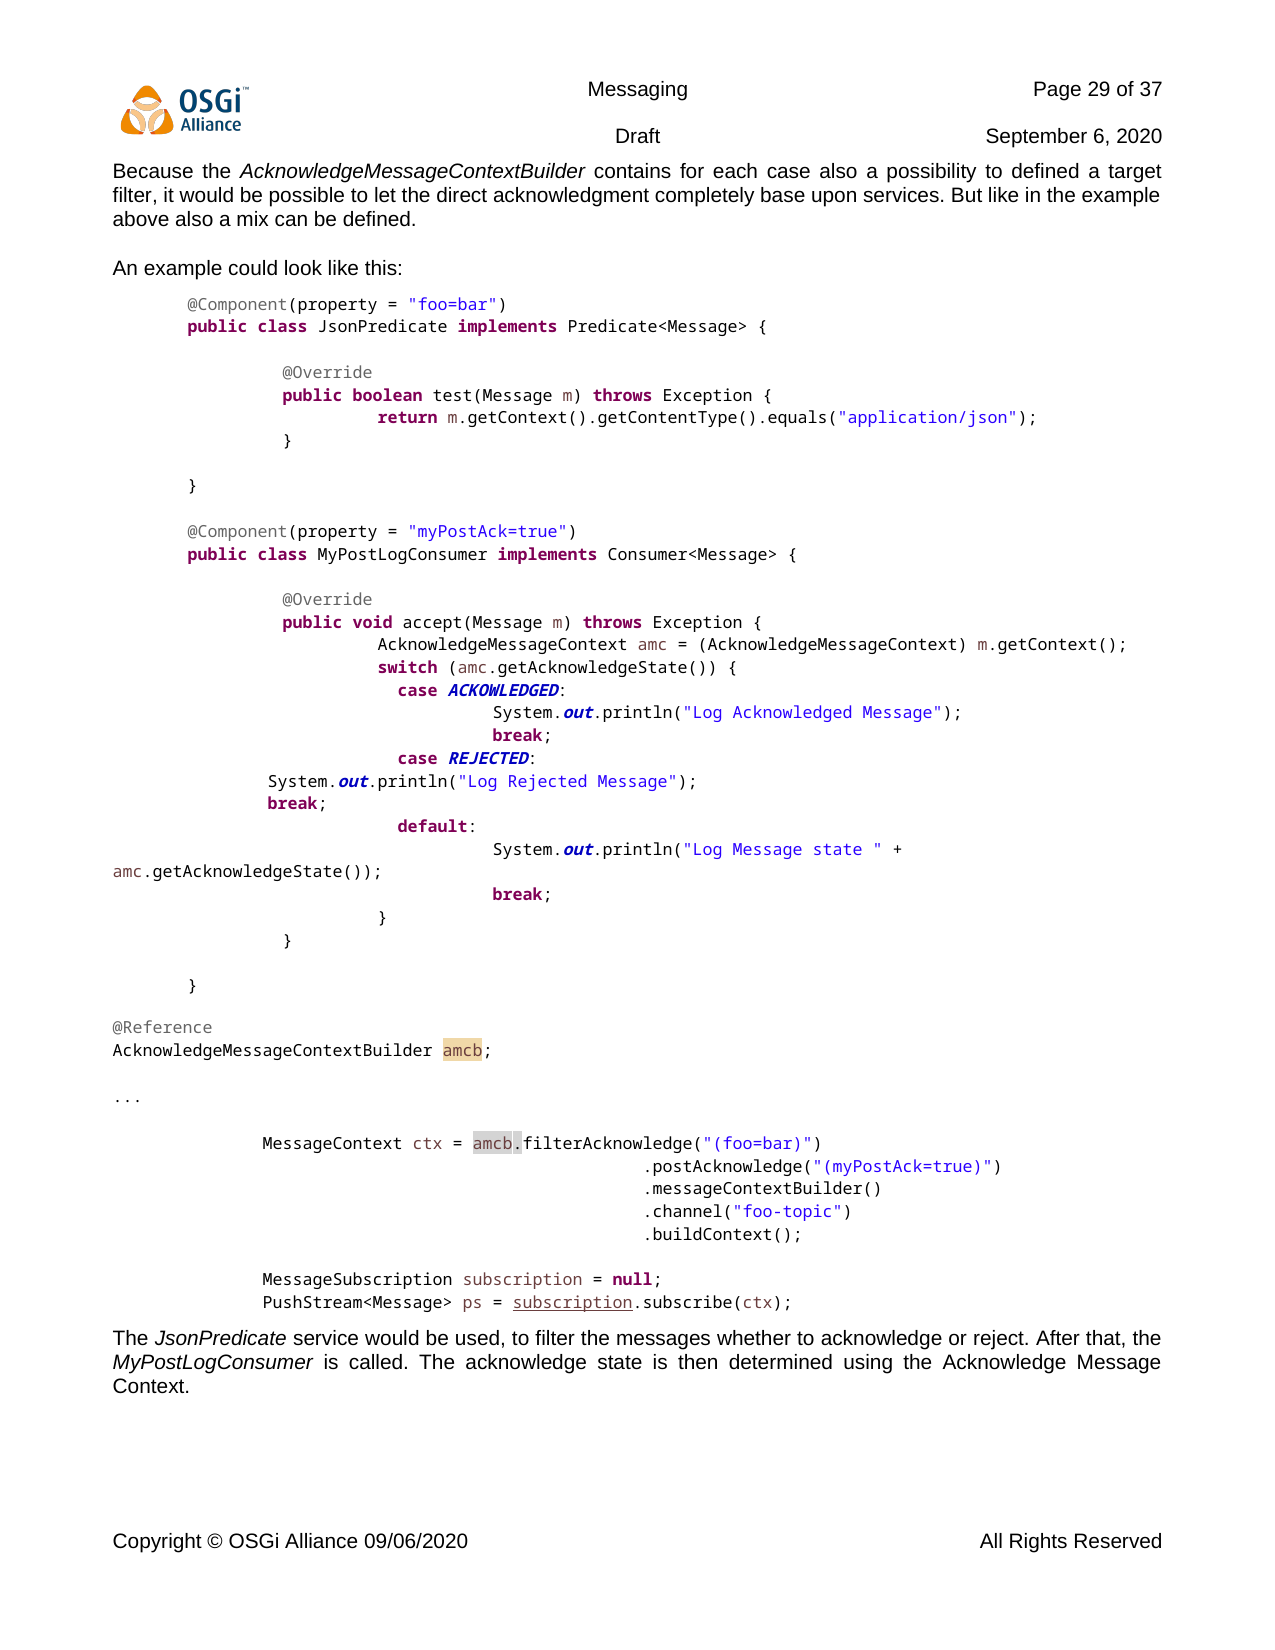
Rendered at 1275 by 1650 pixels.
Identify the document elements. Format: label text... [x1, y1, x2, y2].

text .buildContext(); [112, 1222, 1162, 1245]
text PushStream<Message> ps = subscription.subscribe(ctx); [112, 1290, 1162, 1313]
text MessageContext ctx = amcb.filterAcknowledge("(foo=bar)") [112, 1131, 1162, 1154]
text MessageSubscription subscription = null; [112, 1268, 1162, 1290]
text @Override [112, 360, 1162, 383]
text break; [112, 724, 1162, 746]
picture [113, 78, 257, 142]
text public class MyPostLogConsumer implements Consumer<Message> { [112, 542, 1162, 565]
text System.out.println("Log Rejected Message"); [112, 769, 1162, 792]
text public class JsonPredicate implements Predicate<Message> { [112, 315, 1162, 338]
text default: [112, 814, 1162, 837]
text .postAcknowledge("(myPostAck=true)") [112, 1154, 1162, 1177]
text case REJECTED: [112, 746, 1162, 769]
text Because the AcknowledgeMessageContextBuilder contains for each case also a possibility to defined a target filter, it would be possible to let the direct acknowledgment completely base upon services. But like in the example above also a mix can be defined. [112, 159, 1162, 231]
text ... [112, 1085, 1162, 1107]
text AcknowledgeMessageContextBuilder amcb; [112, 1038, 1162, 1061]
text return m.getContext().getContentType().equals("application/json"); [112, 406, 1162, 428]
text public void accept(Message m) throws Exception { [112, 610, 1162, 633]
text break; [112, 883, 1162, 905]
text @Reference [112, 1015, 1162, 1038]
text switch (amc.getAcknowledgeState()) { [112, 656, 1162, 678]
text } [112, 428, 1162, 451]
text } [112, 474, 1162, 497]
text The JsonPredicate service would be used, to filter the messages whether to acknowledge or reject. After that, the MyPostLogConsumer is called. The acknowledge state is then determined using the Acknowledge Message Context. [112, 1326, 1162, 1397]
text case ACKOWLEDGED: [112, 678, 1162, 701]
text @Component(property = "foo=bar") [112, 292, 1162, 315]
text .messageContextBuilder() [112, 1177, 1162, 1199]
text .channel("foo-topic") [112, 1199, 1162, 1222]
text } [112, 973, 1162, 996]
text @Component(property = "myPostAck=true") [112, 519, 1162, 542]
text public boolean test(Message m) throws Exception { [112, 383, 1162, 406]
text break; [112, 792, 1162, 814]
text @Override [112, 587, 1162, 610]
text } [112, 928, 1162, 951]
text AcknowledgeMessageContext amc = (AcknowledgeMessageContext) m.getContext(); [112, 633, 1162, 656]
text System.out.println("Log Acknowledged Message"); [112, 701, 1162, 724]
text } [112, 905, 1162, 928]
text An example could look like this: [112, 256, 1162, 280]
text System.out.println("Log Message state " + amc.getAcknowledgeState()); [112, 837, 1162, 883]
